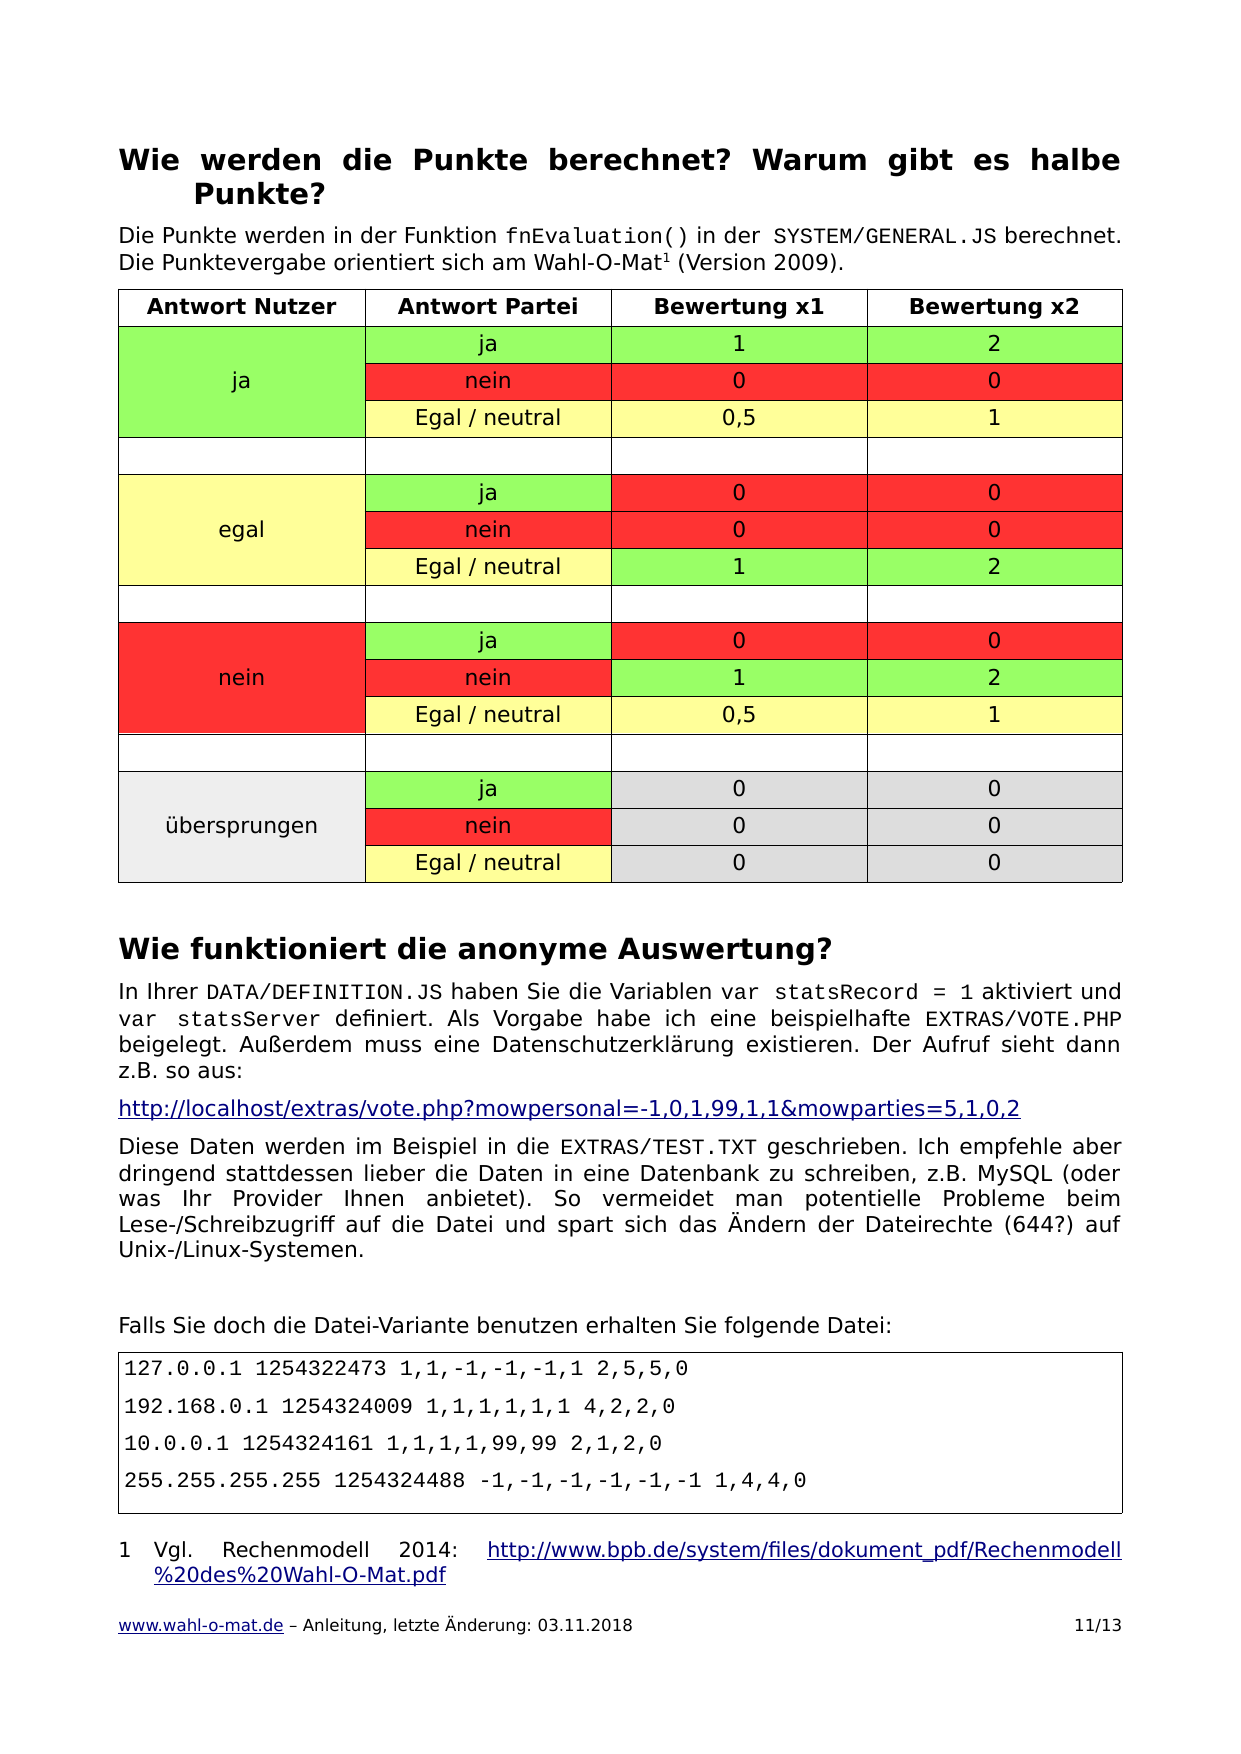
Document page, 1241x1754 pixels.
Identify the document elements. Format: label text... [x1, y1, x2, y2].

table_cell 0 [612, 772, 867, 808]
table_cell egal [119, 475, 365, 585]
table_cell [868, 586, 1122, 622]
table_cell Egal / neutral [366, 549, 611, 585]
table_cell nein [366, 660, 611, 696]
table_cell [612, 735, 867, 771]
table_cell [119, 735, 365, 771]
table_cell [119, 586, 365, 622]
table_cell nein [366, 809, 611, 845]
table_cell Egal / neutral [366, 401, 611, 437]
table_cell 2 [868, 327, 1122, 363]
text In Ihrer DATA/DEFINITION.JS haben Sie die Variablen var statsRecord = 1 aktiviert und var statsServer definiert. Als Vorgabe habe ich eine beispielhafte EXTRAS/VOTE.PHP beigelegt. Außerdem muss eine Datenschutzerklärung existieren. Der Aufruf sieht dann z.B. so aus: [118, 979, 1122, 1084]
table_cell 0 [612, 364, 867, 400]
table_cell [868, 735, 1122, 771]
table_header 127.0.0.1 1254322473 1,1,-1,-1,-1,1 2,5,5,0 192.168.0.1 1254324009 1,1,1,1,1,1 4,2,2,0 10.0.0.1 1254324161 1,1,1,1,99,99 2,1,2,0 255.255.255.255 1254324488 -1,-1,-1,-1,-1,-1 1,4,4,0 [119, 1353, 1122, 1512]
table_cell 1 [612, 327, 867, 363]
table_cell übersprungen [119, 772, 365, 882]
table_cell [868, 438, 1122, 474]
table_cell 0 [868, 846, 1122, 882]
table_cell 0 [612, 512, 867, 548]
table_cell 1 [868, 401, 1122, 437]
table_cell nein [119, 623, 365, 733]
table_cell [366, 586, 611, 622]
table_cell 2 [868, 660, 1122, 696]
table_cell [366, 438, 611, 474]
text Diese Daten werden im Beispiel in die EXTRAS/TEST.TXT geschrieben. Ich empfehle aber dringend stattdessen lieber die Daten in eine Datenbank zu schreiben, z.B. MySQL (oder was Ihr Provider Ihnen anbietet). So vermeidet man potentielle Probleme beim Lese-/Schreibzugriff auf die Datei und spart sich das Ändern der Dateirechte (644?) auf Unix-/Linux-Systemen. [118, 1134, 1122, 1263]
text Falls Sie doch die Datei-Variante benutzen erhalten Sie folgende Datei: [118, 1314, 1122, 1339]
table_cell nein [366, 364, 611, 400]
table_header Antwort Nutzer [119, 290, 365, 326]
table_cell [119, 438, 365, 474]
table_cell 0 [868, 809, 1122, 845]
table_header Bewertung x2 [868, 290, 1122, 326]
table_cell ja [366, 772, 611, 808]
table_cell 0 [868, 623, 1122, 659]
subtitle Wie funktioniert die anonyme Auswertung? [118, 932, 1122, 966]
table_cell 1 [612, 660, 867, 696]
table_cell Egal / neutral [366, 697, 611, 733]
table_cell 1 [612, 549, 867, 585]
table_cell 0 [868, 512, 1122, 548]
table_cell 0 [868, 772, 1122, 808]
text Die Punkte werden in der Funktion fnEvaluation() in der SYSTEM/GENERAL.JS berechnet. Die Punktevergabe orientiert sich am Wahl-O-Mat (Version 2009). [118, 223, 1122, 276]
table_cell [612, 586, 867, 622]
table_cell 2 [868, 549, 1122, 585]
table_cell ja [366, 475, 611, 511]
table_cell 0 [612, 475, 867, 511]
table_header Bewertung x1 [612, 290, 867, 326]
table_cell ja [119, 327, 365, 437]
table_cell 0 [868, 364, 1122, 400]
table_cell nein [366, 512, 611, 548]
table_cell ja [366, 623, 611, 659]
subtitle Wie werden die Punkte berechnet? Warum gibt es halbe Punkte? [118, 143, 1122, 211]
text http://localhost/extras/vote.php?mowpersonal=-1,0,1,99,1,1&mowparties=5,1,0,2 [118, 1096, 1122, 1122]
table_cell 0 [612, 809, 867, 845]
table_cell 0,5 [612, 401, 867, 437]
table_cell [612, 438, 867, 474]
table_cell ja [366, 327, 611, 363]
table_cell 0 [868, 475, 1122, 511]
table_cell Egal / neutral [366, 846, 611, 882]
table_cell 0 [612, 623, 867, 659]
text Vgl. Rechenmodell 2014: http://www.bpb.de/system/files/dokument_pdf/Rechenmodell%20des%20Wahl-O-Mat.pdf [118, 1538, 1122, 1587]
table_cell [366, 735, 611, 771]
table_cell 1 [868, 697, 1122, 733]
table_header Antwort Partei [366, 290, 611, 326]
table_cell 0,5 [612, 697, 867, 733]
table_cell 0 [612, 846, 867, 882]
